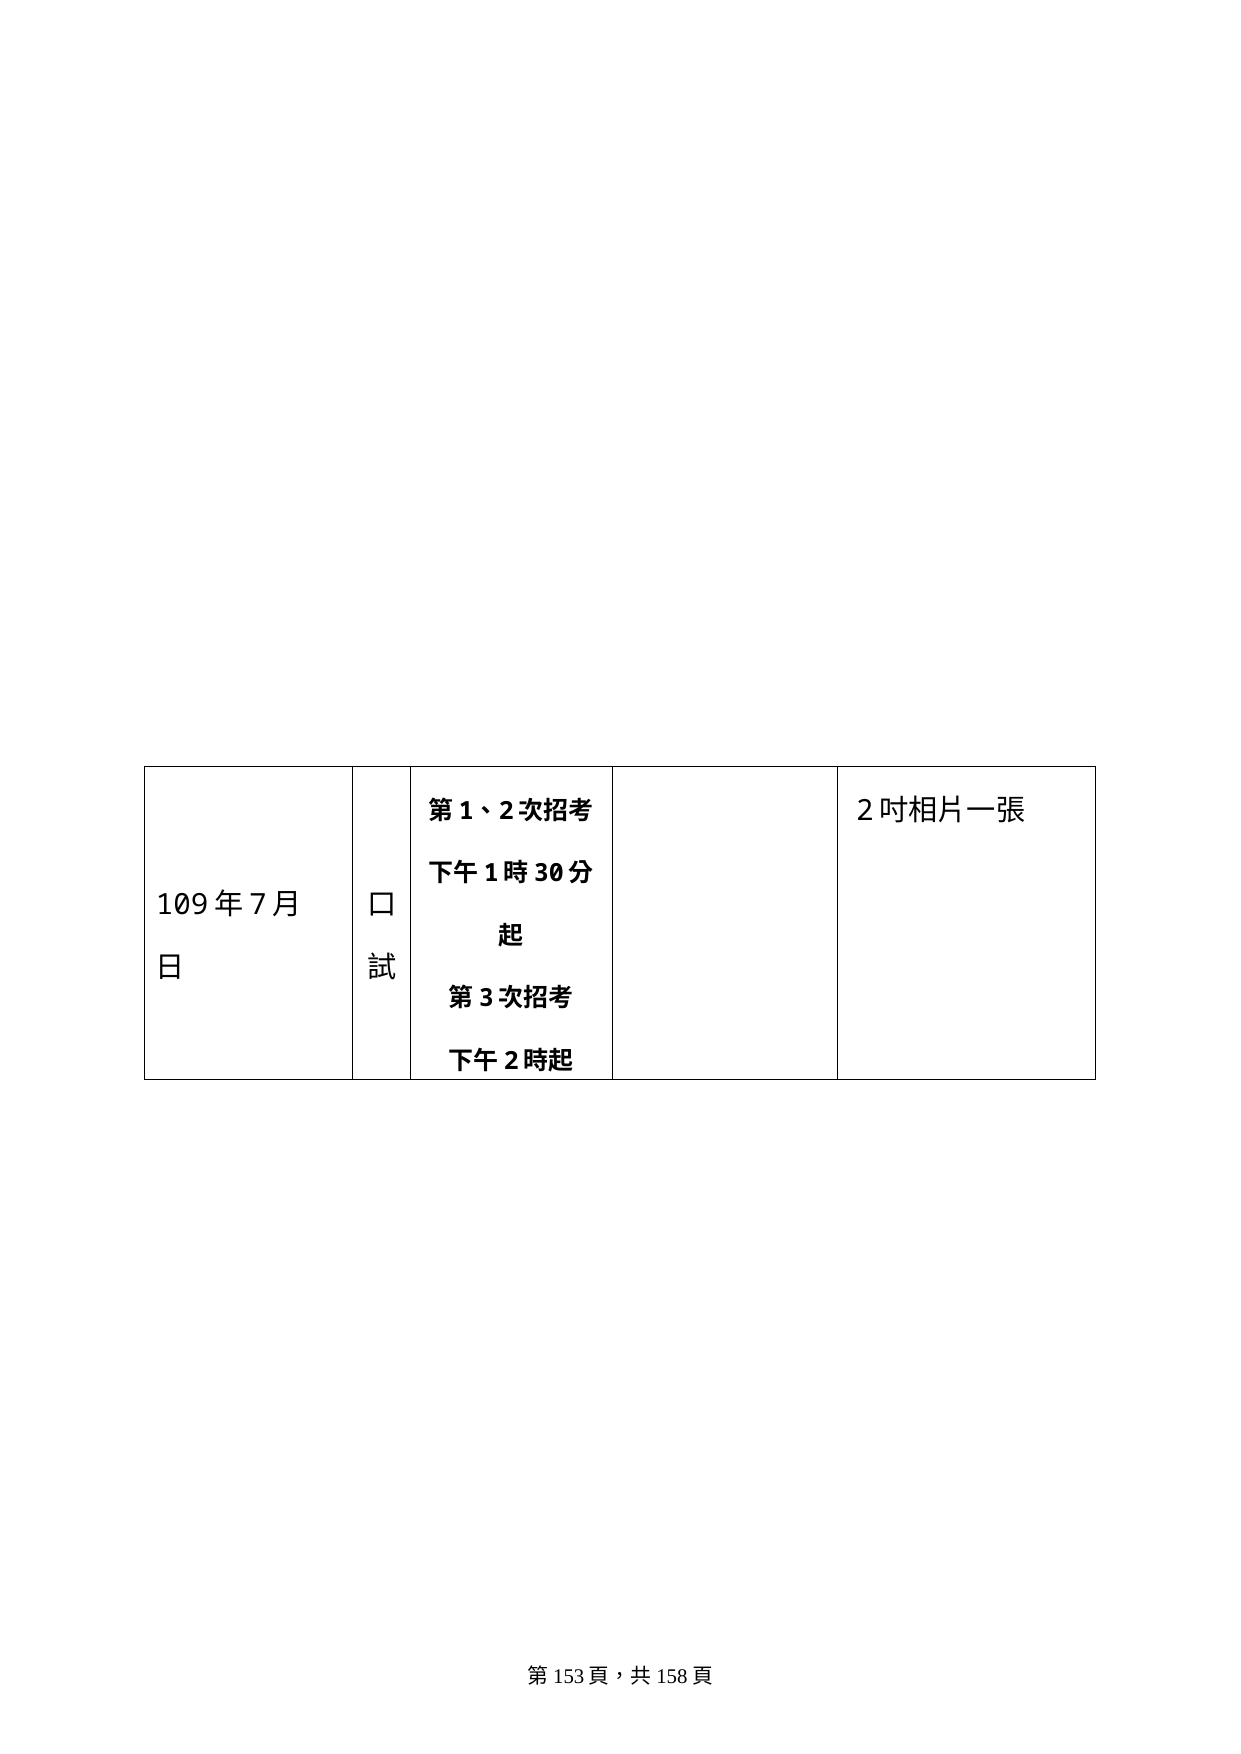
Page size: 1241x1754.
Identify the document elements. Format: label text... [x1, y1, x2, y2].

table_cell [613, 767, 837, 1079]
table_cell 第1、2次招考 下午1時30分起 第3次招考 下午2時起 [411, 767, 612, 1079]
table_cell 2吋相片一張 [838, 767, 1095, 1079]
table_cell 口試 [353, 767, 410, 1079]
table_cell 109年7月 日 [145, 767, 352, 1079]
